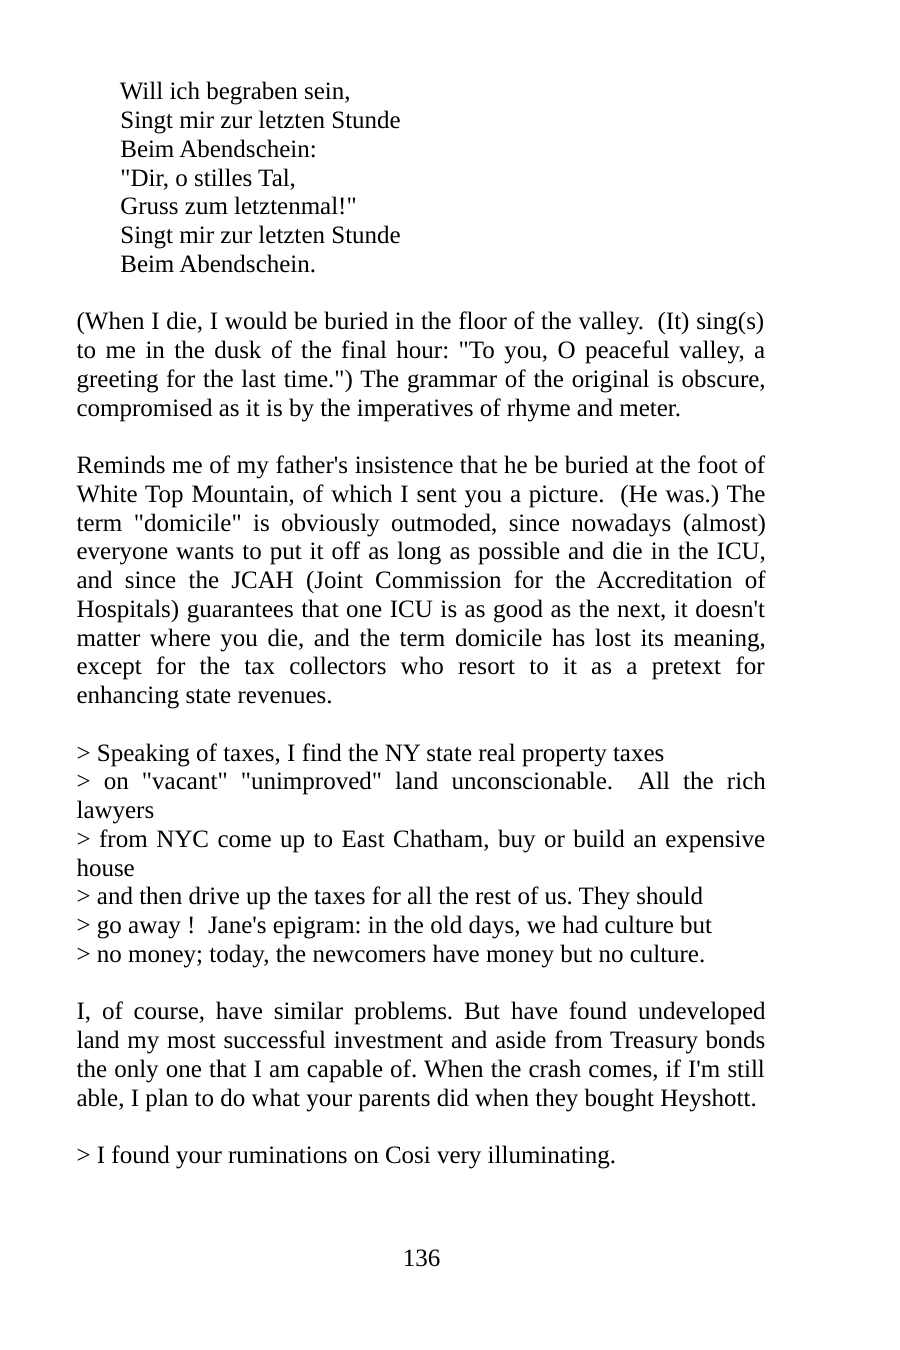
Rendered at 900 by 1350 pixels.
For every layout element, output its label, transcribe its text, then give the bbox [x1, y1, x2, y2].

text > from NYC come up to East Chatham, buy or build an expensive house [76, 824, 766, 881]
text "Dir, o stilles Tal, [76, 163, 766, 191]
text > no money; today, the newcomers have money but no culture. [76, 939, 766, 968]
text (When I die, I would be buried in the floor of the valley. (It) sing(s) to me in the dusk of the final hour: "To you, O peaceful valley, a greeting for the last time.") The grammar of the original is obscure, compromised as it is by the imperatives of rhyme and meter. [76, 306, 766, 421]
text Reminds me of my father's insistence that he be buried at the foot of White Top Mountain, of which I sent you a picture. (He was.) The term "domicile" is obviously outmoded, since nowadays (almost) everyone wants to put it off as long as possible and die in the ICU, and since the JCAH (Joint Commission for the Accreditation of Hospitals) guarantees that one ICU is as good as the next, it doesn't matter where you die, and the term domicile has lost its meaning, except for the tax collectors who resort to it as a pretext for enhancing state revenues. [76, 450, 766, 709]
text > I found your ruminations on Cosi very illuminating. [76, 1140, 766, 1169]
text Singt mir zur letzten Stunde [76, 220, 766, 249]
text Gruss zum letztenmal!" [76, 191, 766, 220]
text > on "vacant" "unimproved" land unconscionable. All the rich lawyers [76, 766, 766, 824]
text Singt mir zur letzten Stunde [76, 105, 766, 134]
text > go away ! Jane's epigram: in the old days, we had culture but [76, 910, 766, 939]
text > and then drive up the taxes for all the rest of us. They should [76, 881, 766, 910]
text > Speaking of taxes, I find the NY state real property taxes [76, 738, 766, 766]
text Will ich begraben sein, [76, 76, 766, 105]
text Beim Abendschein: [76, 134, 766, 163]
text Beim Abendschein. [76, 249, 766, 278]
text I, of course, have similar problems. But have found undeveloped land my most successful investment and aside from Treasury bonds the only one that I am capable of. When the crash comes, if I'm still able, I plan to do what your parents did when they bought Heyshott. [76, 996, 766, 1111]
